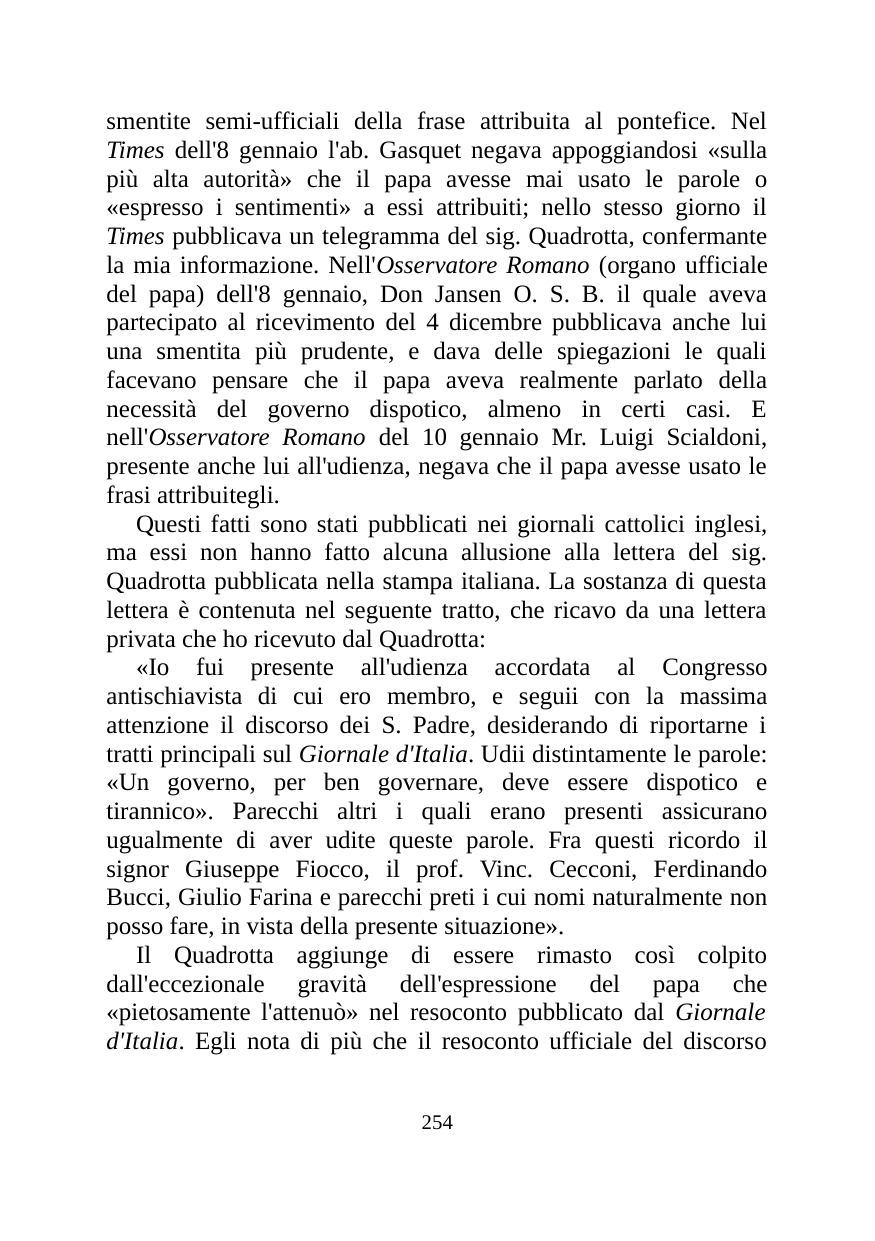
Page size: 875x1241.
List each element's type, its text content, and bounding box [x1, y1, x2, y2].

text smentite semi-ufficiali della frase attribuita al pontefice. Nel Times dell'8 gennaio l'ab. Gasquet negava appoggiandosi «sulla più alta autorità» che il papa avesse mai usato le parole o «espresso i sentimenti» a essi attribuiti; nello stesso giorno il Times pubblicava un telegramma del sig. Quadrotta, confermante la mia informazione. Nell'Osservatore Romano (organo ufficiale del papa) dell'8 gennaio, Don Jansen O. S. B. il quale aveva partecipato al ricevimento del 4 dicembre pubblicava anche lui una smentita più prudente, e dava delle spiegazioni le quali facevano pensare che il papa aveva realmente parlato della necessità del governo dispotico, almeno in certi casi. E nell'Osservatore Romano del 10 gennaio Mr. Luigi Scialdoni, presente anche lui all'udienza, negava che il papa avesse usato le frasi attribuitegli. [106, 106, 768, 509]
text Questi fatti sono stati pubblicati nei giornali cattolici inglesi, ma essi non hanno fatto alcuna allusione alla lettera del sig. Quadrotta pubblicata nella stampa italiana. La sostanza di questa lettera è contenuta nel seguente tratto, che ricavo da una lettera privata che ho ricevuto dal Quadrotta: [106, 509, 768, 652]
text «Io fui presente all'udienza accordata al Congresso antischiavista di cui ero membro, e seguii con la massima attenzione il discorso dei S. Padre, desiderando di riportarne i tratti principali sul Giornale d'Italia. Udii distintamente le parole: «Un governo, per ben governare, deve essere dispotico e tirannico». Parecchi altri i quali erano presenti assicurano ugualmente di aver udite queste parole. Fra questi ricordo il signor Giuseppe Fiocco, il prof. Vinc. Cecconi, Ferdinando Bucci, Giulio Farina e parecchi preti i cui nomi naturalmente non posso fare, in vista della presente situazione». [106, 652, 768, 940]
text Il Quadrotta aggiunge di essere rimasto così colpito dall'eccezionale gravità dell'espressione del papa che «pietosamente l'attenuò» nel resoconto pubblicato dal Giornale d'Italia. Egli nota di più che il resoconto ufficiale del discorso [106, 940, 768, 1055]
